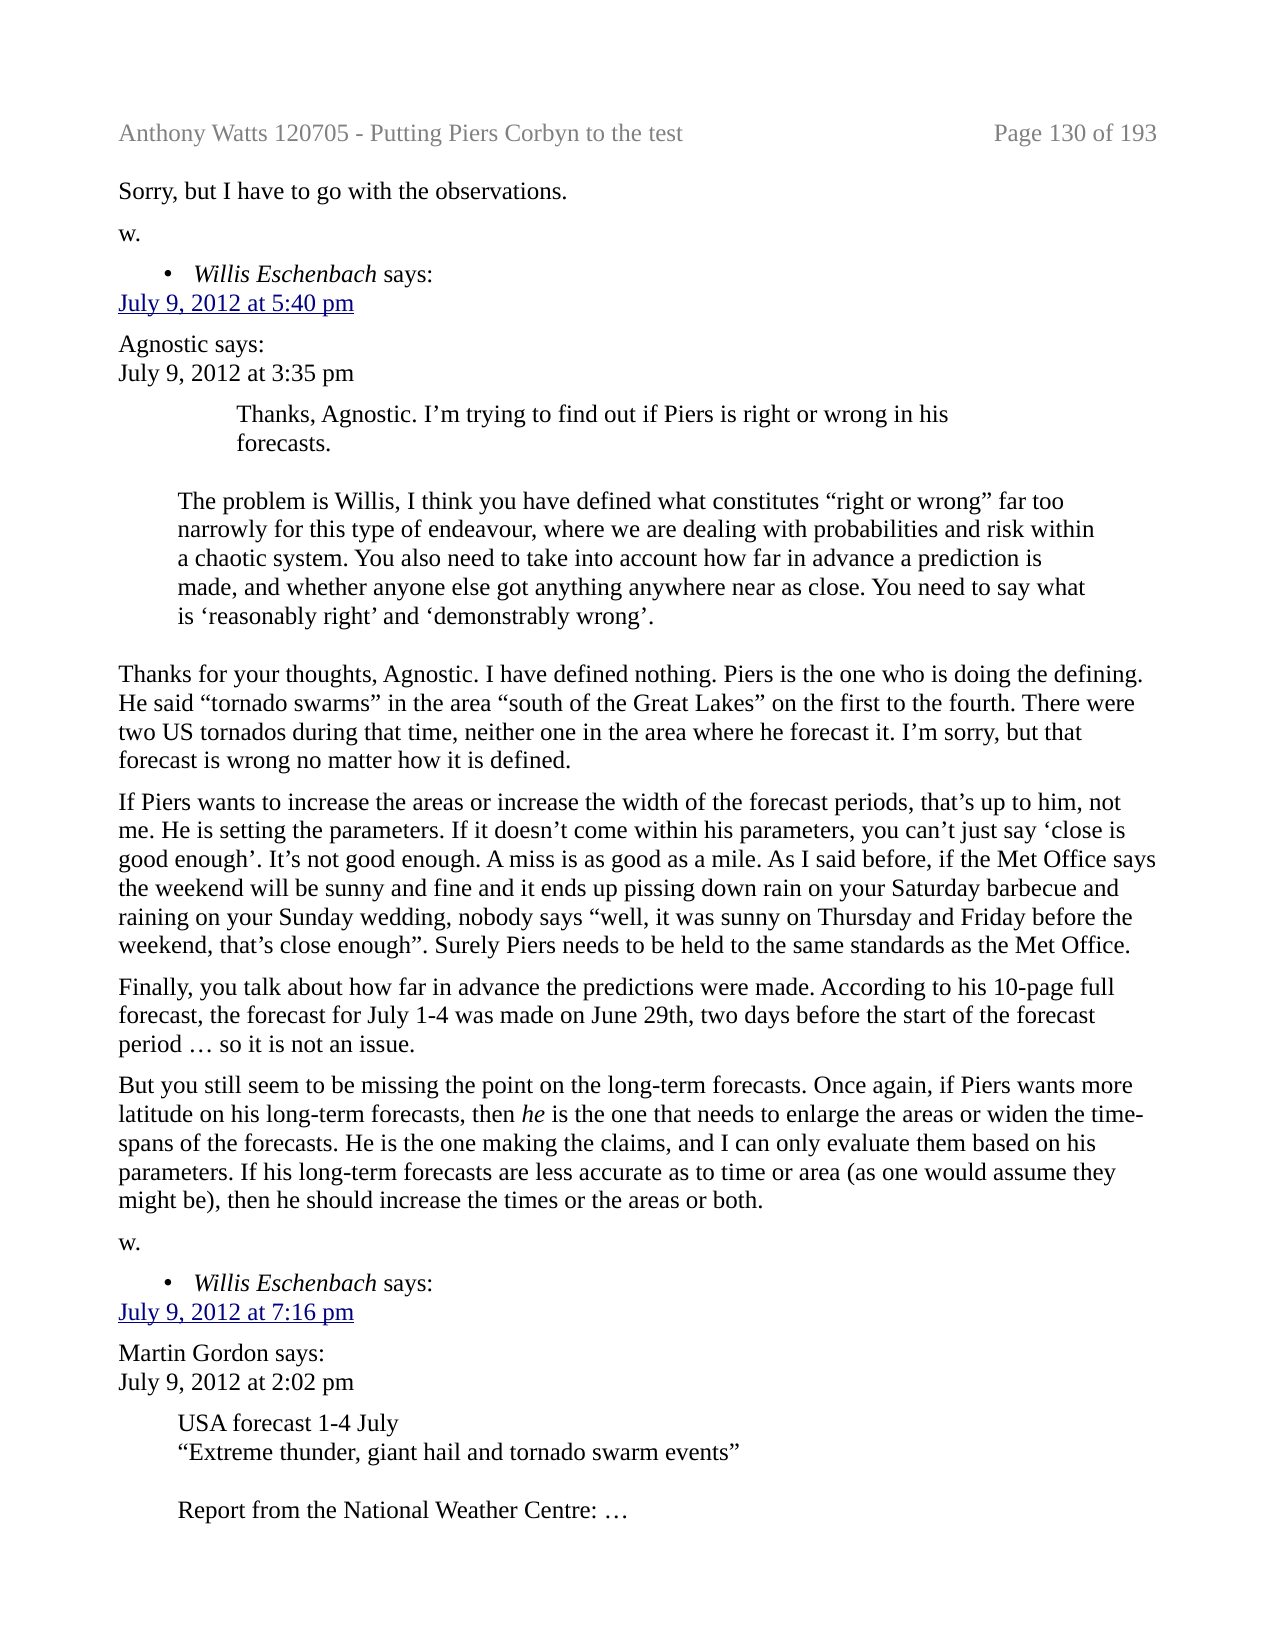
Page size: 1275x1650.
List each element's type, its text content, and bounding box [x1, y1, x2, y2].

text If Piers wants to increase the areas or increase the width of the forecast periods, that’s up to him, not me. He is setting the parameters. If it doesn’t come within his parameters, you can’t just say ‘close is good enough’. It’s not good enough. A miss is as good as a mile. As I said before, if the Met Office says the weekend will be sunny and fine and it ends up pissing down rain on your Saturday barbecue and raining on your Sunday wedding, nobody says “well, it was sunny on Thursday and Friday before the weekend, that’s close enough”. Surely Piers needs to be held to the same standards as the Met Office. [118, 787, 1157, 959]
text w. [118, 1227, 1157, 1255]
text Martin Gordon says: July 9, 2012 at 2:02 pm [118, 1338, 1157, 1395]
text Sorry, but I have to go with the observations. [118, 176, 1157, 205]
text Finally, you talk about how far in advance the predictions were made. According to his 10-page full forecast, the forecast for July 1-4 was made on June 29th, two days before the start of the forecast period … so it is not an issue. [118, 972, 1157, 1058]
text Thanks for your thoughts, Agnostic. I have defined nothing. Piers is the one who is doing the defining. He said “tornado swarms” in the area “south of the Great Lakes” on the first to the fourth. There were two US tornados during that time, neither one in the area where he forecast it. I’m sorry, but that forecast is wrong no matter how it is defined. [118, 659, 1157, 774]
text But you still seem to be missing the point on the long-term forecasts. Once again, if Piers wants more latitude on his long-term forecasts, then he is the one that needs to enlarge the areas or widen the time-spans of the forecasts. He is the one making the claims, and I can only evaluate them based on his parameters. If his long-term forecasts are less accurate as to time or area (as one would assume they might be), then he should increase the times or the areas or both. [118, 1070, 1157, 1214]
text The problem is Willis, I think you have defined what constitutes “right or wrong” far too narrowly for this type of endeavour, where we are dealing with probabilities and risk within a chaotic system. You also need to take into account how far in advance a prediction is made, and whether anyone else got anything anywhere near as close. You need to say what is ‘reasonably right’ and ‘demonstrably wrong’. [177, 486, 1098, 629]
text w. [118, 218, 1157, 246]
list Willis Eschenbach says: [164, 259, 1157, 288]
text July 9, 2012 at 7:16 pm [118, 1297, 1157, 1325]
list Willis Eschenbach says: [164, 1268, 1157, 1297]
text Agnostic says: July 9, 2012 at 3:35 pm [118, 329, 1157, 386]
text USA forecast 1-4 July “Extreme thunder, giant hail and tornado swarm events” [177, 1408, 1098, 1465]
text Report from the National Weather Centre: … [177, 1495, 1098, 1523]
text July 9, 2012 at 5:40 pm [118, 288, 1157, 316]
text Thanks, Agnostic. I’m trying to find out if Piers is right or wrong in his forecasts. [236, 399, 1039, 456]
